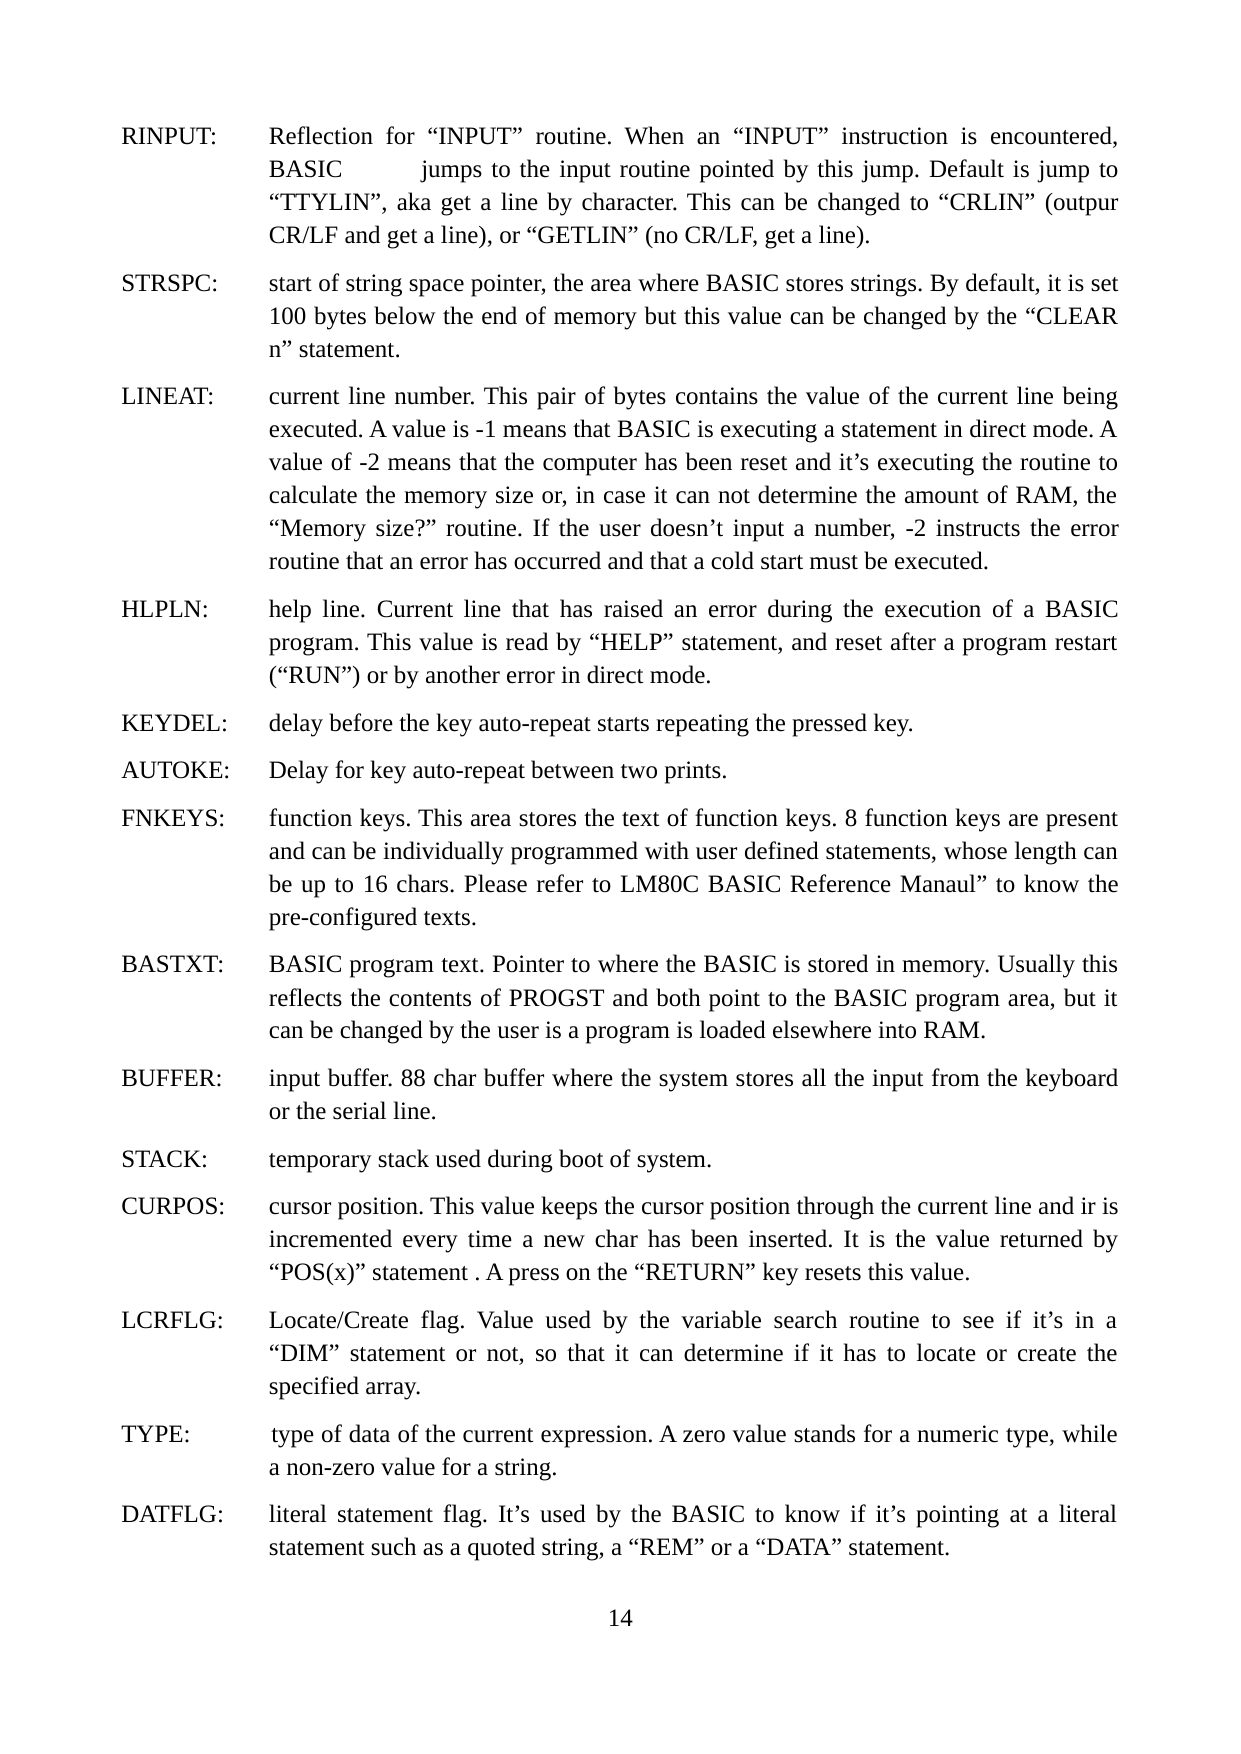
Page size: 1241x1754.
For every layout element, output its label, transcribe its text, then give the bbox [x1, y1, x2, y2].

text STRSPC: start of string space pointer, the area where BASIC stores strings. By default, it is set 100 bytes below the end of memory but this value can be changed by the “CLEAR n” statement. [121, 268, 1119, 362]
text CURPOS: cursor position. This value keeps the cursor position through the current line and ir is incremented every time a new char has been inserted. It is the value returned by “POS(x)” statement . A press on the “RETURN” key resets this value. [121, 1191, 1119, 1286]
text STACK: temporary stack used during boot of system. [121, 1144, 1119, 1173]
text AUTOKE: Delay for key auto-repeat between two prints. [121, 755, 1119, 784]
text DATFLG: literal statement flag. It’s used by the BASIC to know if it’s pointing at a literal statement such as a quoted string, a “REM” or a “DATA” statement. [121, 1499, 1119, 1561]
text BUFFER: input buffer. 88 char buffer where the system stores all the input from the keyboard or the serial line. [121, 1063, 1119, 1125]
text KEYDEL: delay before the key auto-repeat starts repeating the pressed key. [121, 708, 1119, 736]
text RINPUT: Reflection for “INPUT” routine. When an “INPUT” instruction is encountered, BASIC jumps to the input routine pointed by this jump. Default is jump to “TTYLIN”, aka get a line by character. This can be changed to “CRLIN” (outpur CR/LF and get a line), or “GETLIN” (no CR/LF, get a line). [121, 121, 1119, 249]
text TYPE: type of data of the current expression. A zero value stands for a numeric type, while a non-zero value for a string. [121, 1419, 1119, 1481]
text BASTXT: BASIC program text. Pointer to where the BASIC is stored in memory. Usually this reflects the contents of PROGST and both point to the BASIC program area, but it can be changed by the user is a program is loaded elsewhere into RAM. [121, 949, 1119, 1044]
text LINEAT: current line number. This pair of bytes contains the value of the current line being executed. A value is -1 means that BASIC is executing a statement in direct mode. A value of -2 means that the computer has been reset and it’s executing the routine to calculate the memory size or, in case it can not determine the amount of RAM, the “Memory size?” routine. If the user doesn’t input a number, -2 instructs the error routine that an error has occurred and that a cold start must be executed. [121, 381, 1119, 575]
text LCRFLG: Locate/Create flag. Value used by the variable search routine to see if it’s in a “DIM” statement or not, so that it can determine if it has to locate or create the specified array. [121, 1305, 1119, 1400]
text HLPLN: help line. Current line that has raised an error during the execution of a BASIC program. This value is read by “HELP” statement, and reset after a program restart (“RUN”) or by another error in direct mode. [121, 594, 1119, 689]
text FNKEYS: function keys. This area stores the text of function keys. 8 function keys are present and can be individually programmed with user defined statements, whose length can be up to 16 chars. Please refer to LM80C BASIC Reference Manaul” to know the pre-configured texts. [121, 803, 1119, 931]
